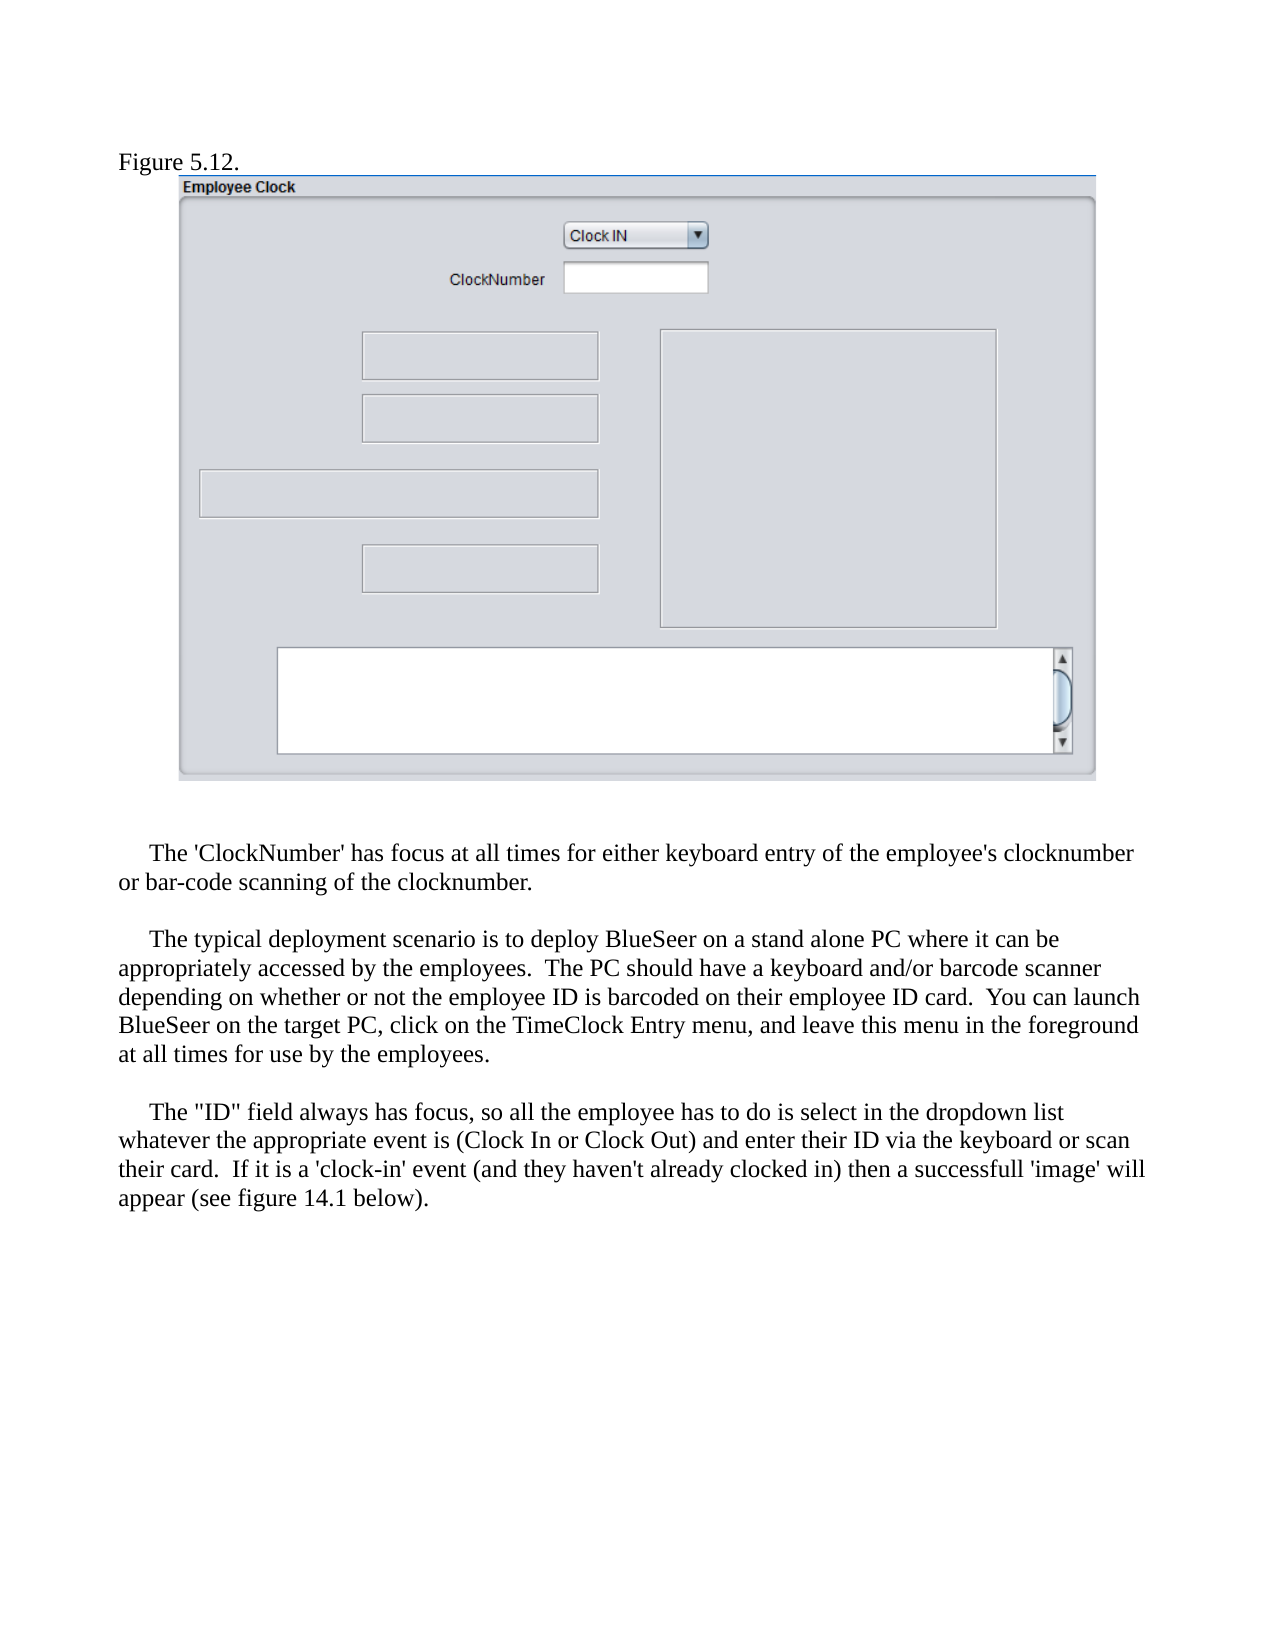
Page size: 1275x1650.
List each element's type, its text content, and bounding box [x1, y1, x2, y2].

text The 'ClockNumber' has focus at all times for either keyboard entry of the employee's clocknumber or bar-code scanning of the clocknumber. [118, 838, 1157, 896]
picture [178, 175, 1097, 781]
text Figure 5.12. [118, 147, 1157, 176]
text The "ID" field always has focus, so all the employee has to do is select in the dropdown list whatever the appropriate event is (Clock In or Clock Out) and enter their ID via the keyboard or scan their card. If it is a 'clock-in' event (and they haven't already clocked in) then a successfull 'image' will appear (see figure 14.1 below). [118, 1097, 1157, 1212]
text The typical deployment scenario is to deploy BlueSeer on a stand alone PC where it can be appropriately accessed by the employees. The PC should have a keyboard and/or barcode scanner depending on whether or not the employee ID is barcoded on their employee ID card. You can launch BlueSeer on the target PC, click on the TimeClock Entry menu, and leave this menu in the foreground at all times for use by the employees. [118, 924, 1157, 1068]
